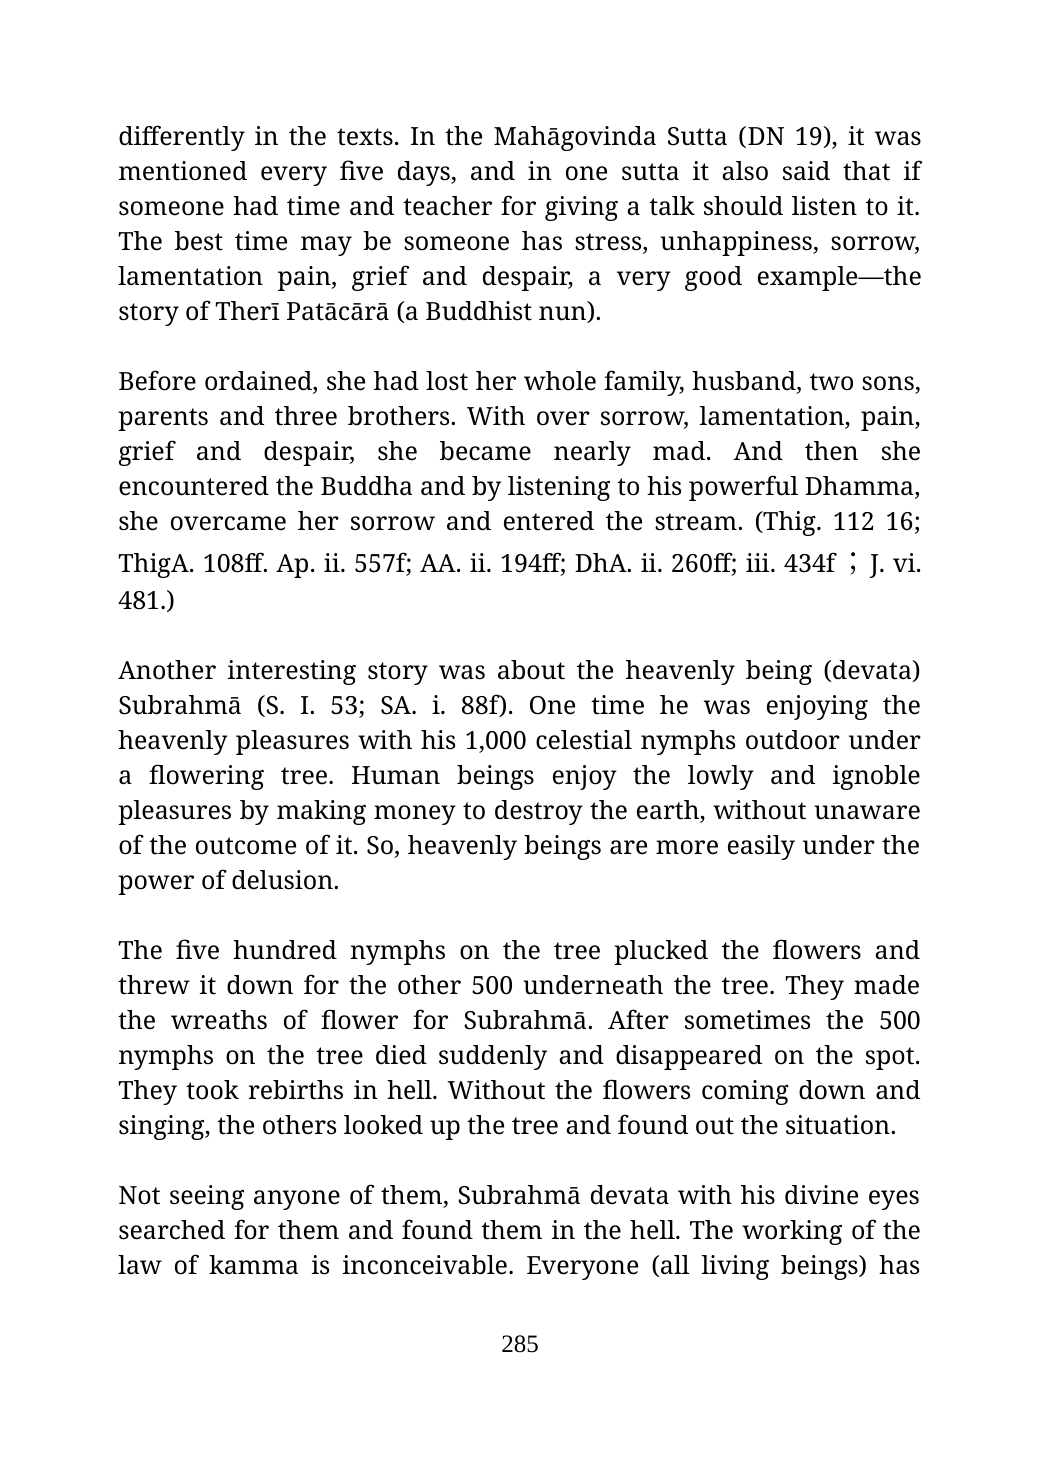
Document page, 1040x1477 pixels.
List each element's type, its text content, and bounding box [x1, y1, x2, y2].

text Another interesting story was about the heavenly being (devata) Subrahmā (S. I. 53; SA. i. 88f). One time he was enjoying the heavenly pleasures with his 1,000 celestial nymphs outdoor under a flowering tree. Human beings enjoy the lowly and ignoble pleasures by making money to destroy the earth, without unaware of the outcome of it. So, heavenly beings are more easily under the power of delusion. The five hundred nymphs on the tree plucked the flowers and threw it down for the other 500 underneath the tree. They made the wreaths of flower for Subrahmā. After sometimes the 500 nymphs on the tree died suddenly and disappeared on the spot. They took rebirths in hell. Without the flowers coming down and singing, the others looked up the tree and found out the situation. Not seeing anyone of them, Subrahmā devata with his divine eyes searched for them and found them in the hell. The working of the law of kamma is inconceivable. Everyone (all living beings) has [118, 652, 922, 1282]
text differently in the texts. In the Mahāgovinda Sutta (DN 19), it was mentioned every five days, and in one sutta it also said that if someone had time and teacher for giving a talk should listen to it. The best time may be someone has stress, unhappiness, sorrow, lamentation pain, grief and despair, a very good example—the story of Therī Patācārā (a Buddhist nun). Before ordained, she had lost her whole family, husband, two sons, parents and three brothers. With over sorrow, lamentation, pain, grief and despair, she became nearly mad. And then she encountered the Buddha and by listening to his powerful Dhamma, she overcame her sorrow and entered the stream. (Thig. 112 16; ThigA. 108ff. Ap. ii. 557f; AA. ii. 194ff; DhA. ii. 260ff; iii. 434f；J. vi. 481.) [118, 118, 922, 617]
